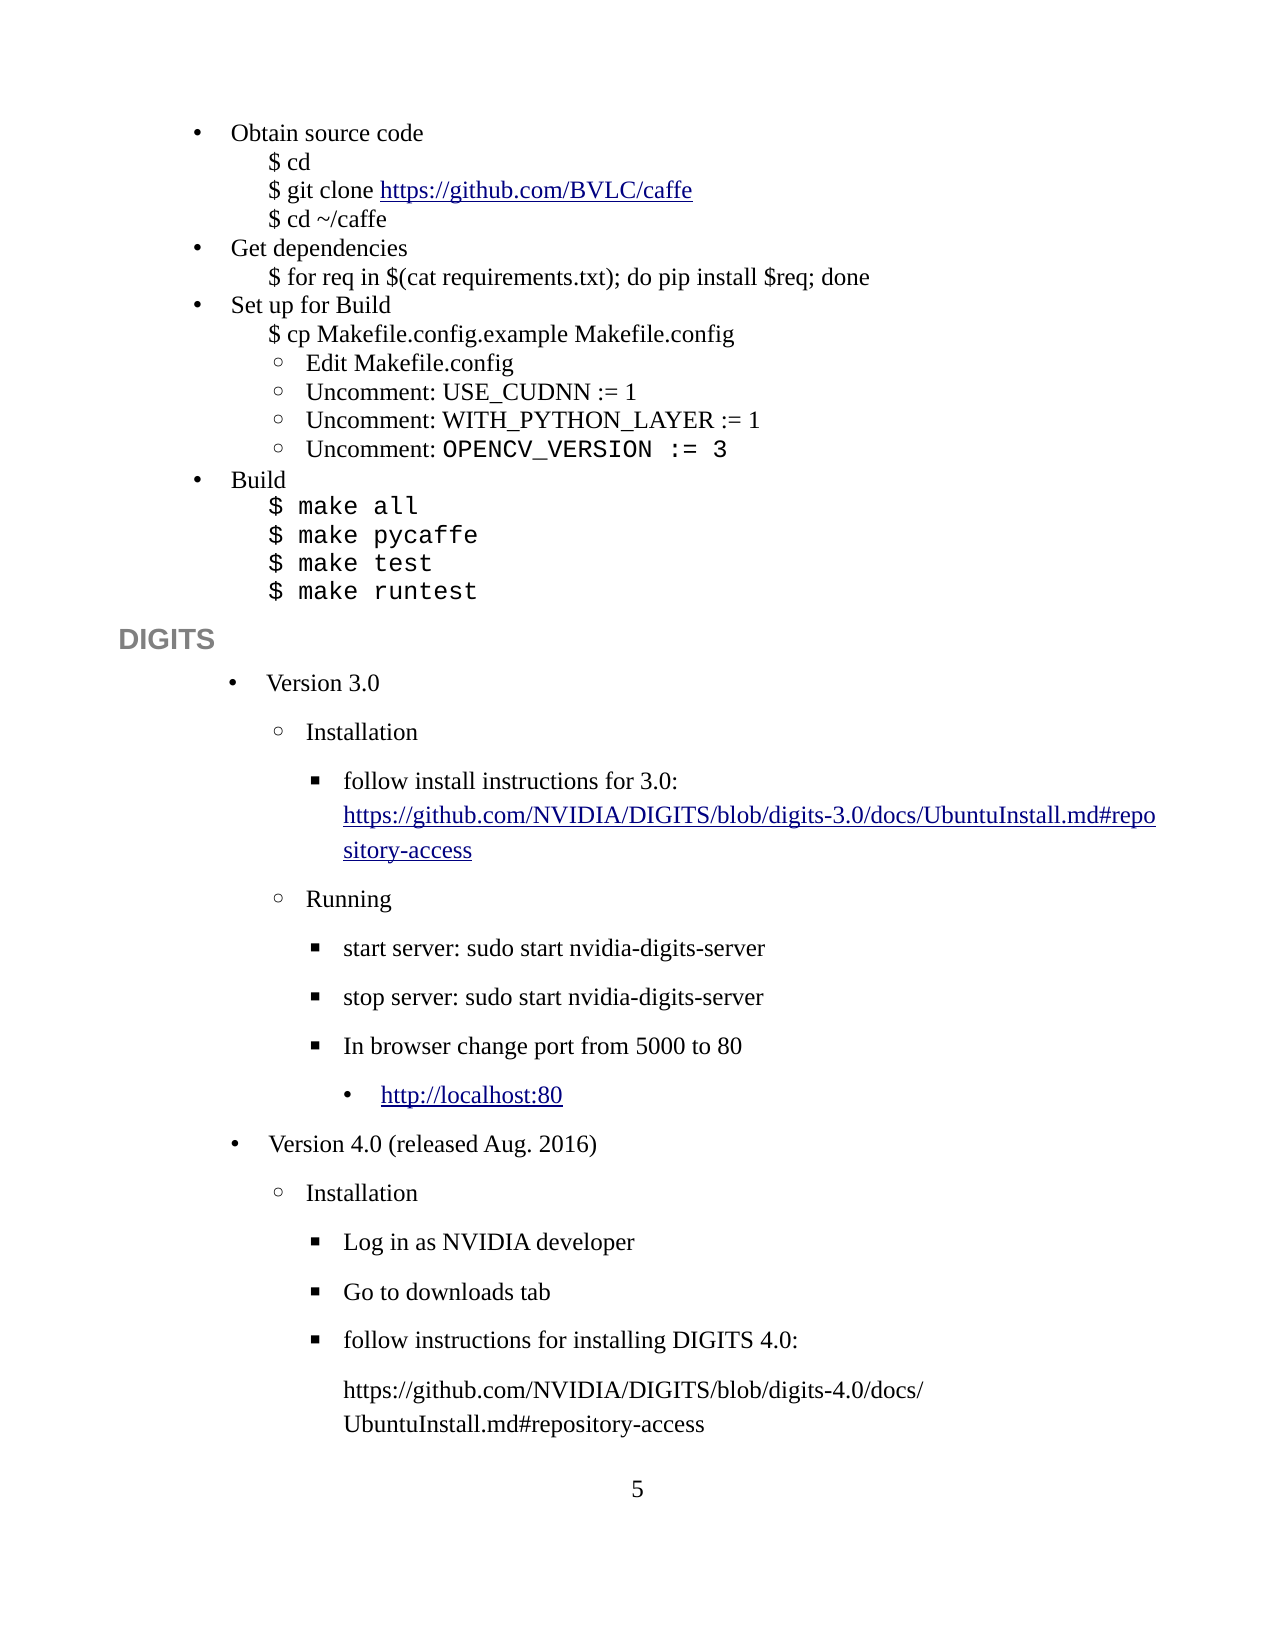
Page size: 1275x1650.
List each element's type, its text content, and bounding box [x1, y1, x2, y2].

list Uncomment: WITH_PYTHON_LAYER := 1 [268, 406, 1157, 434]
list $ make all [231, 494, 1157, 522]
list Version 4.0 (released Aug. 2016) [231, 1129, 1157, 1158]
list Uncomment: USE_CUDNN := 1 [268, 377, 1157, 406]
list stop server: sudo start nvidia-digits-server [306, 982, 1157, 1011]
list In browser change port from 5000 to 80 [306, 1031, 1157, 1060]
list Version 3.0 [228, 668, 1157, 697]
list Edit Makefile.config [268, 348, 1157, 377]
list Installation [268, 717, 1157, 746]
text $ make runtest [268, 579, 1157, 607]
subtitle DIGITS [118, 622, 1157, 655]
list $ cp Makefile.config.example Makefile.config [231, 319, 1157, 348]
list Get dependencies [193, 233, 1157, 262]
list https://github.com/NVIDIA/DIGITS/blob/digits-4.0/docs/UbuntuInstall.md#repository-access [306, 1375, 1157, 1438]
list $ cd ~/caffe [231, 204, 1157, 233]
list $ git clone https://github.com/BVLC/caffe [231, 176, 1157, 204]
list Log in as NVIDIA developer [306, 1227, 1157, 1256]
list follow instructions for installing DIGITS 4.0: [306, 1326, 1157, 1354]
list follow install instructions for 3.0: https://github.com/NVIDIA/DIGITS/blob/digits-3.0/docs/UbuntuInstall.md#repository-access [306, 766, 1157, 864]
list Set up for Build [193, 291, 1157, 319]
list Running [268, 884, 1157, 913]
list Build [193, 465, 1157, 494]
text $ make pycaffe [268, 522, 1157, 551]
list $ cd [231, 147, 1157, 176]
list $ for req in $(cat requirements.txt); do pip install $req; done [231, 262, 1157, 291]
list Installation [268, 1178, 1157, 1207]
list Uncomment: OPENCV_VERSION := 3 [268, 434, 1157, 465]
list Go to downloads tab [306, 1277, 1157, 1305]
list Obtain source code [193, 118, 1157, 147]
list http://localhost:80 [343, 1080, 1157, 1109]
list start server: sudo start nvidia-digits-server [306, 933, 1157, 962]
text $ make test [268, 551, 1157, 579]
